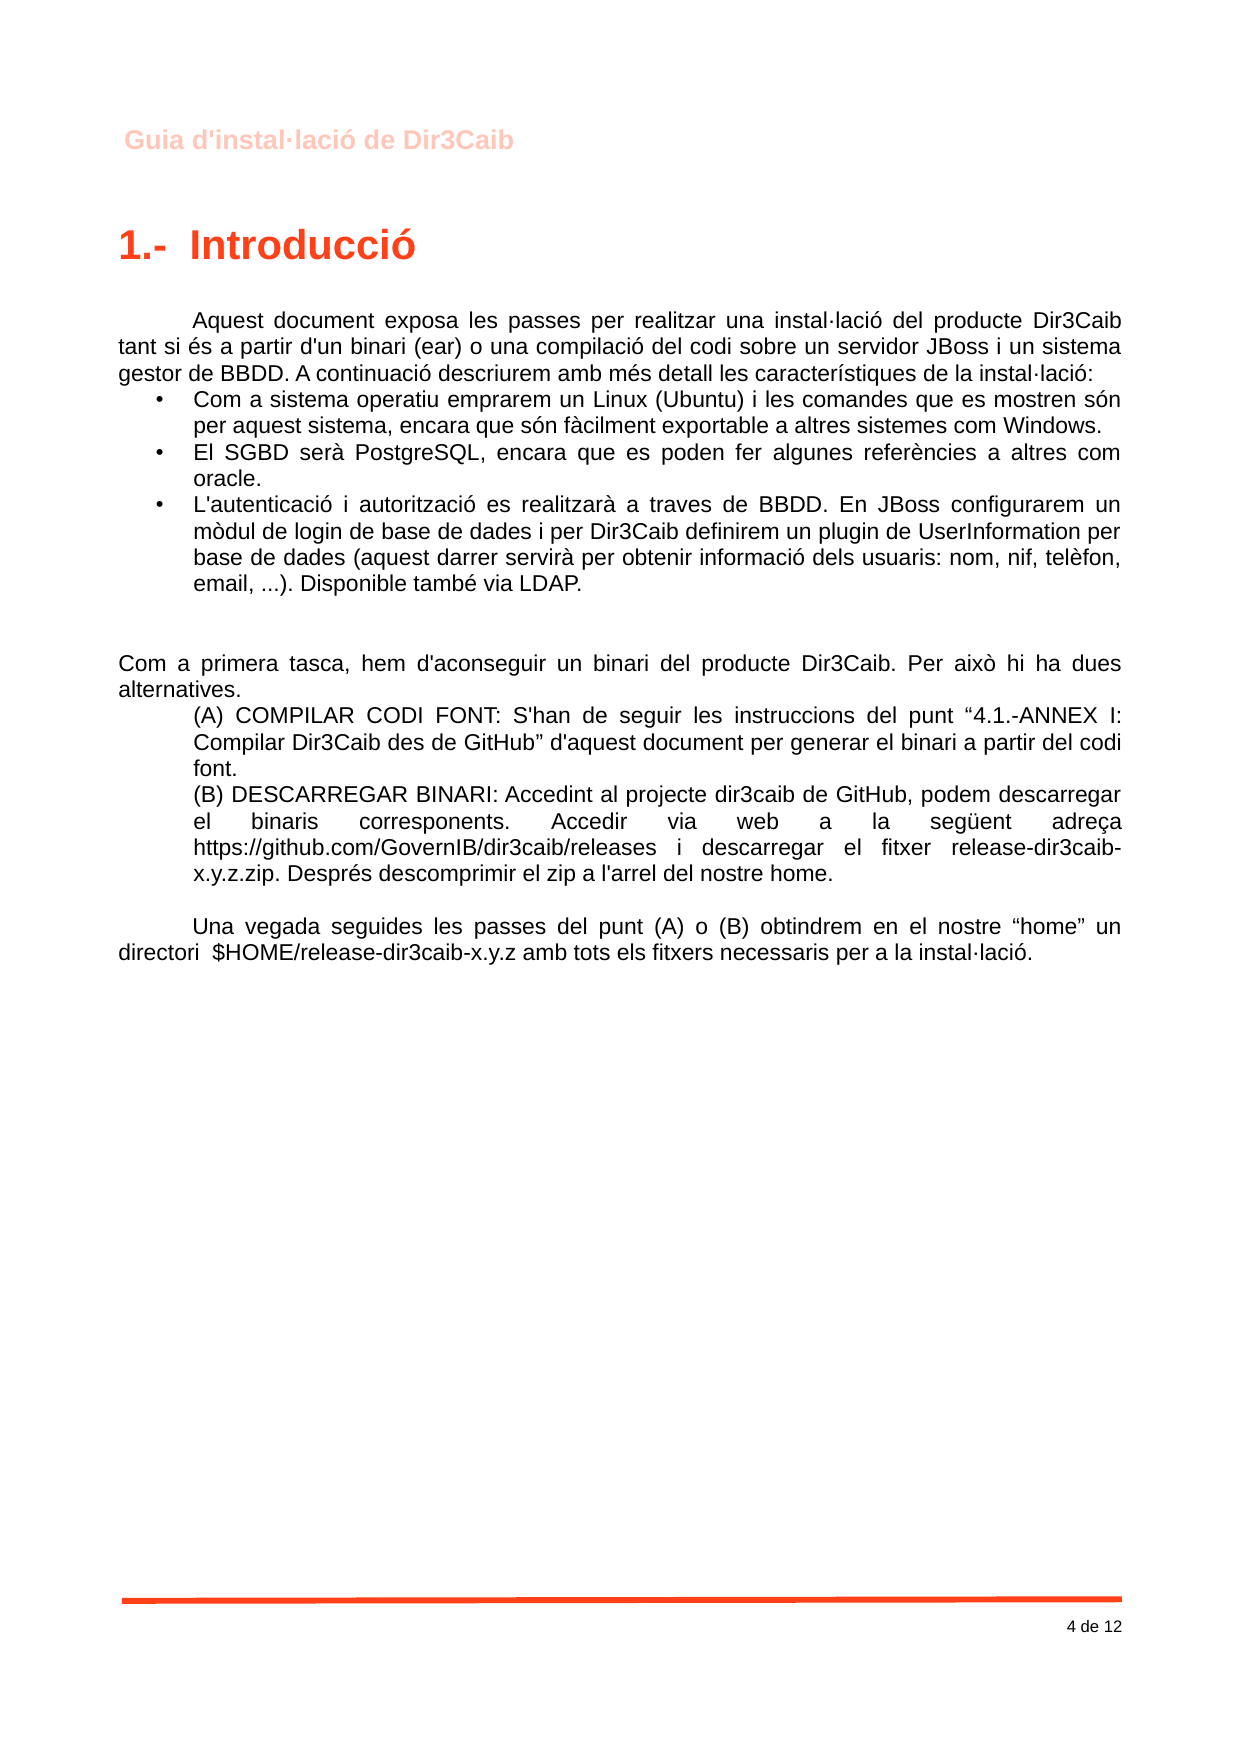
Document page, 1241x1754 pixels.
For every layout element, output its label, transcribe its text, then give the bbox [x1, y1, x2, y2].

text Com a primera tasca, hem d'aconseguir un binari del producte Dir3Caib. Per això hi ha dues alternatives. [118, 649, 1122, 702]
text Aquest document exposa les passes per realitzar una instal·lació del producte Dir3Caib tant si és a partir d'un binari (ear) o una compilació del codi sobre un servidor JBoss i un sistema gestor de BBDD. A continuació descriurem amb més detall les característiques de la instal·lació: [118, 307, 1122, 386]
list Com a sistema operatiu emprarem un Linux (Ubuntu) i les comandes que es mostren són per aquest sistema, encara que són fàcilment exportable a altres sistemes com Windows. [156, 386, 1122, 439]
subtitle Introducció [118, 220, 1122, 268]
text Una vegada seguides les passes del punt (A) o (B) obtindrem en el nostre “home” un directori $HOME/release-dir3caib-x.y.z amb tots els fitxers necessaris per a la instal·lació. [118, 913, 1122, 966]
list L'autenticació i autorització es realitzarà a traves de BBDD. En JBoss configurarem un mòdul de login de base de dades i per Dir3Caib definirem un plugin de UserInformation per base de dades (aquest darrer servirà per obtenir informació dels usuaris: nom, nif, telèfon, email, ...). Disponible també via LDAP. [156, 491, 1122, 597]
list El SGBD serà PostgreSQL, encara que es poden fer algunes referències a altres com oracle. [156, 439, 1122, 491]
text (A) COMPILAR CODI FONT: S'han de seguir les instruccions del punt “4.1ANNEX I: Compilar Dir3Caib des de GitHub” d'aquest document per generar el binari a partir del codi font. [193, 702, 1122, 781]
text (B) DESCARREGAR BINARI: Accedint al projecte dir3caib de GitHub, podem descarregar el binaris corresponents. Accedir via web a la següent adreça https://github.com/GovernIB/dir3caib/releases i descarregar el fitxer release-dir3caib-x.y.z.zip. Després descomprimir el zip a l'arrel del nostre home. [193, 781, 1122, 887]
